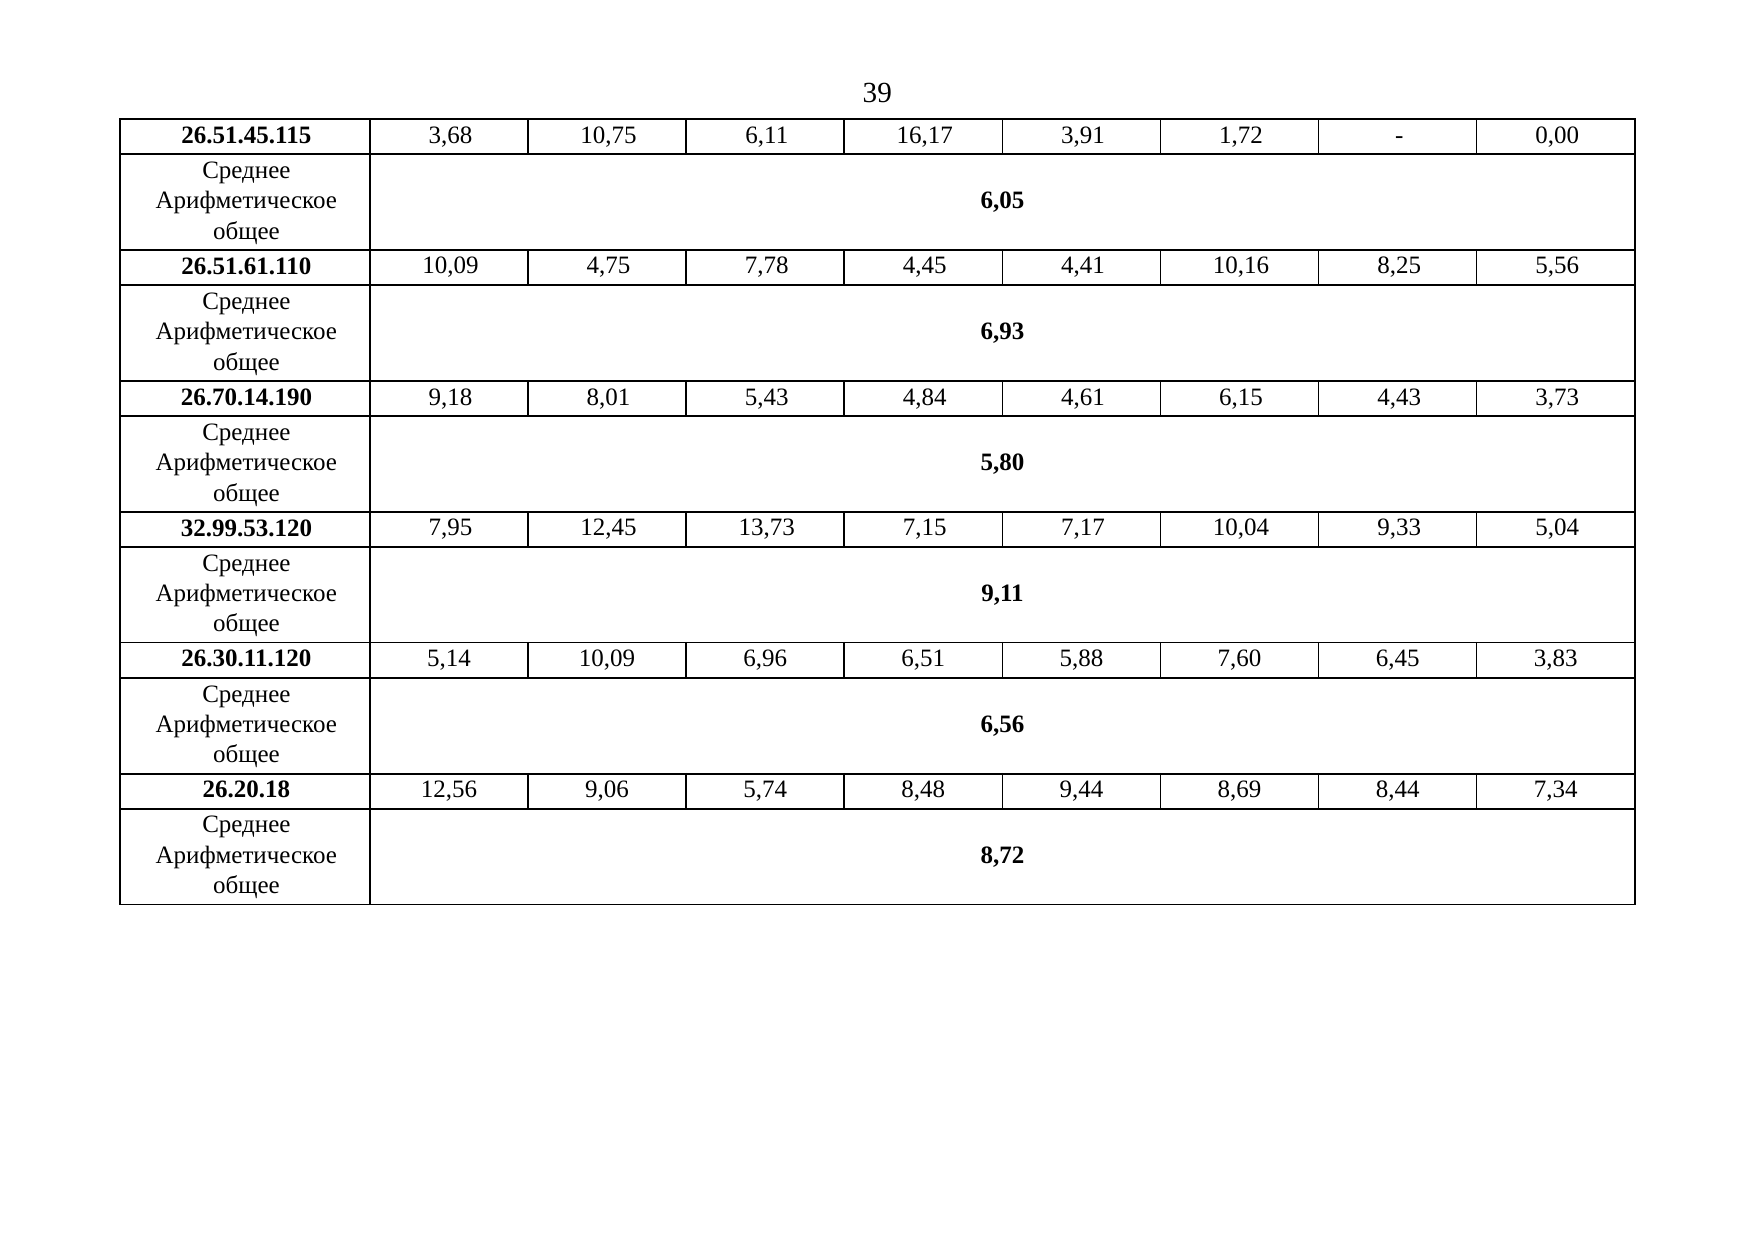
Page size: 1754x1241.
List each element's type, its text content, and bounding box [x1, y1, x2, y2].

table_cell 5,14 [371, 643, 527, 677]
table_cell 12,45 [529, 513, 685, 546]
table_cell 6,96 [687, 643, 843, 677]
table_cell 9,33 [1319, 513, 1476, 546]
table_cell 26.30.11.120 [121, 643, 369, 677]
table_cell 8,48 [845, 775, 1002, 808]
table_cell 7,15 [845, 513, 1002, 546]
table_cell 9,18 [371, 382, 527, 415]
table_cell 3,73 [1477, 382, 1634, 415]
table_cell 26.51.61.110 [121, 251, 369, 284]
table_cell 8,72 [371, 810, 1634, 904]
table_cell 10,04 [1161, 513, 1318, 546]
table_cell 6,15 [1161, 382, 1318, 415]
table_cell Среднее Арифметическое общее [121, 286, 369, 380]
table_cell 0,00 [1477, 120, 1634, 153]
table_cell 8,44 [1319, 775, 1476, 808]
table_cell 5,04 [1477, 513, 1634, 546]
table_cell 5,43 [687, 382, 843, 415]
table_cell 3,68 [371, 120, 527, 153]
table_cell 4,43 [1319, 382, 1476, 415]
table_cell 32.99.53.120 [121, 513, 369, 546]
table_cell 6,05 [371, 155, 1634, 249]
table_cell 5,80 [371, 417, 1634, 511]
table_cell 6,56 [371, 679, 1634, 773]
table_cell 26.20.18 [121, 775, 369, 808]
table_cell 4,75 [529, 251, 685, 284]
table_cell 5,56 [1477, 251, 1634, 284]
table_cell 10,09 [371, 251, 527, 284]
table_cell Среднее Арифметическое общее [121, 417, 369, 511]
table_cell 4,84 [845, 382, 1002, 415]
table_cell 9,11 [371, 548, 1634, 642]
table_cell 5,88 [1003, 643, 1160, 677]
table_cell 10,16 [1161, 251, 1318, 284]
table_cell 16,17 [845, 120, 1002, 153]
table_cell 4,41 [1003, 251, 1160, 284]
table_cell 4,61 [1003, 382, 1160, 415]
table_cell Среднее Арифметическое общее [121, 679, 369, 773]
table_cell 6,51 [845, 643, 1002, 677]
table_cell Среднее Арифметическое общее [121, 155, 369, 249]
table_cell 5,74 [687, 775, 843, 808]
table_cell 7,17 [1003, 513, 1160, 546]
table_cell 3,91 [1003, 120, 1160, 153]
table_cell 12,56 [371, 775, 527, 808]
table_cell 10,09 [529, 643, 685, 677]
table_cell 9,06 [529, 775, 685, 808]
table_cell 3,83 [1477, 643, 1634, 677]
table_cell 6,93 [371, 286, 1634, 380]
table_cell 6,45 [1319, 643, 1476, 677]
table_cell Среднее Арифметическое общее [121, 810, 369, 904]
table_cell Среднее Арифметическое общее [121, 548, 369, 642]
table_cell 8,01 [529, 382, 685, 415]
table_cell 7,78 [687, 251, 843, 284]
table_cell 4,45 [845, 251, 1002, 284]
table_cell 7,60 [1161, 643, 1318, 677]
table_cell 26.51.45.115 [121, 120, 369, 153]
table_cell 8,25 [1319, 251, 1476, 284]
table_cell 7,95 [371, 513, 527, 546]
table_cell 26.70.14.190 [121, 382, 369, 415]
table_cell 6,11 [687, 120, 843, 153]
table_cell 9,44 [1003, 775, 1160, 808]
table_cell 13,73 [687, 513, 843, 546]
table_cell 10,75 [529, 120, 685, 153]
table_cell 8,69 [1161, 775, 1318, 808]
table_cell 1,72 [1161, 120, 1318, 153]
table_cell - [1319, 120, 1476, 153]
table_cell 7,34 [1477, 775, 1634, 808]
